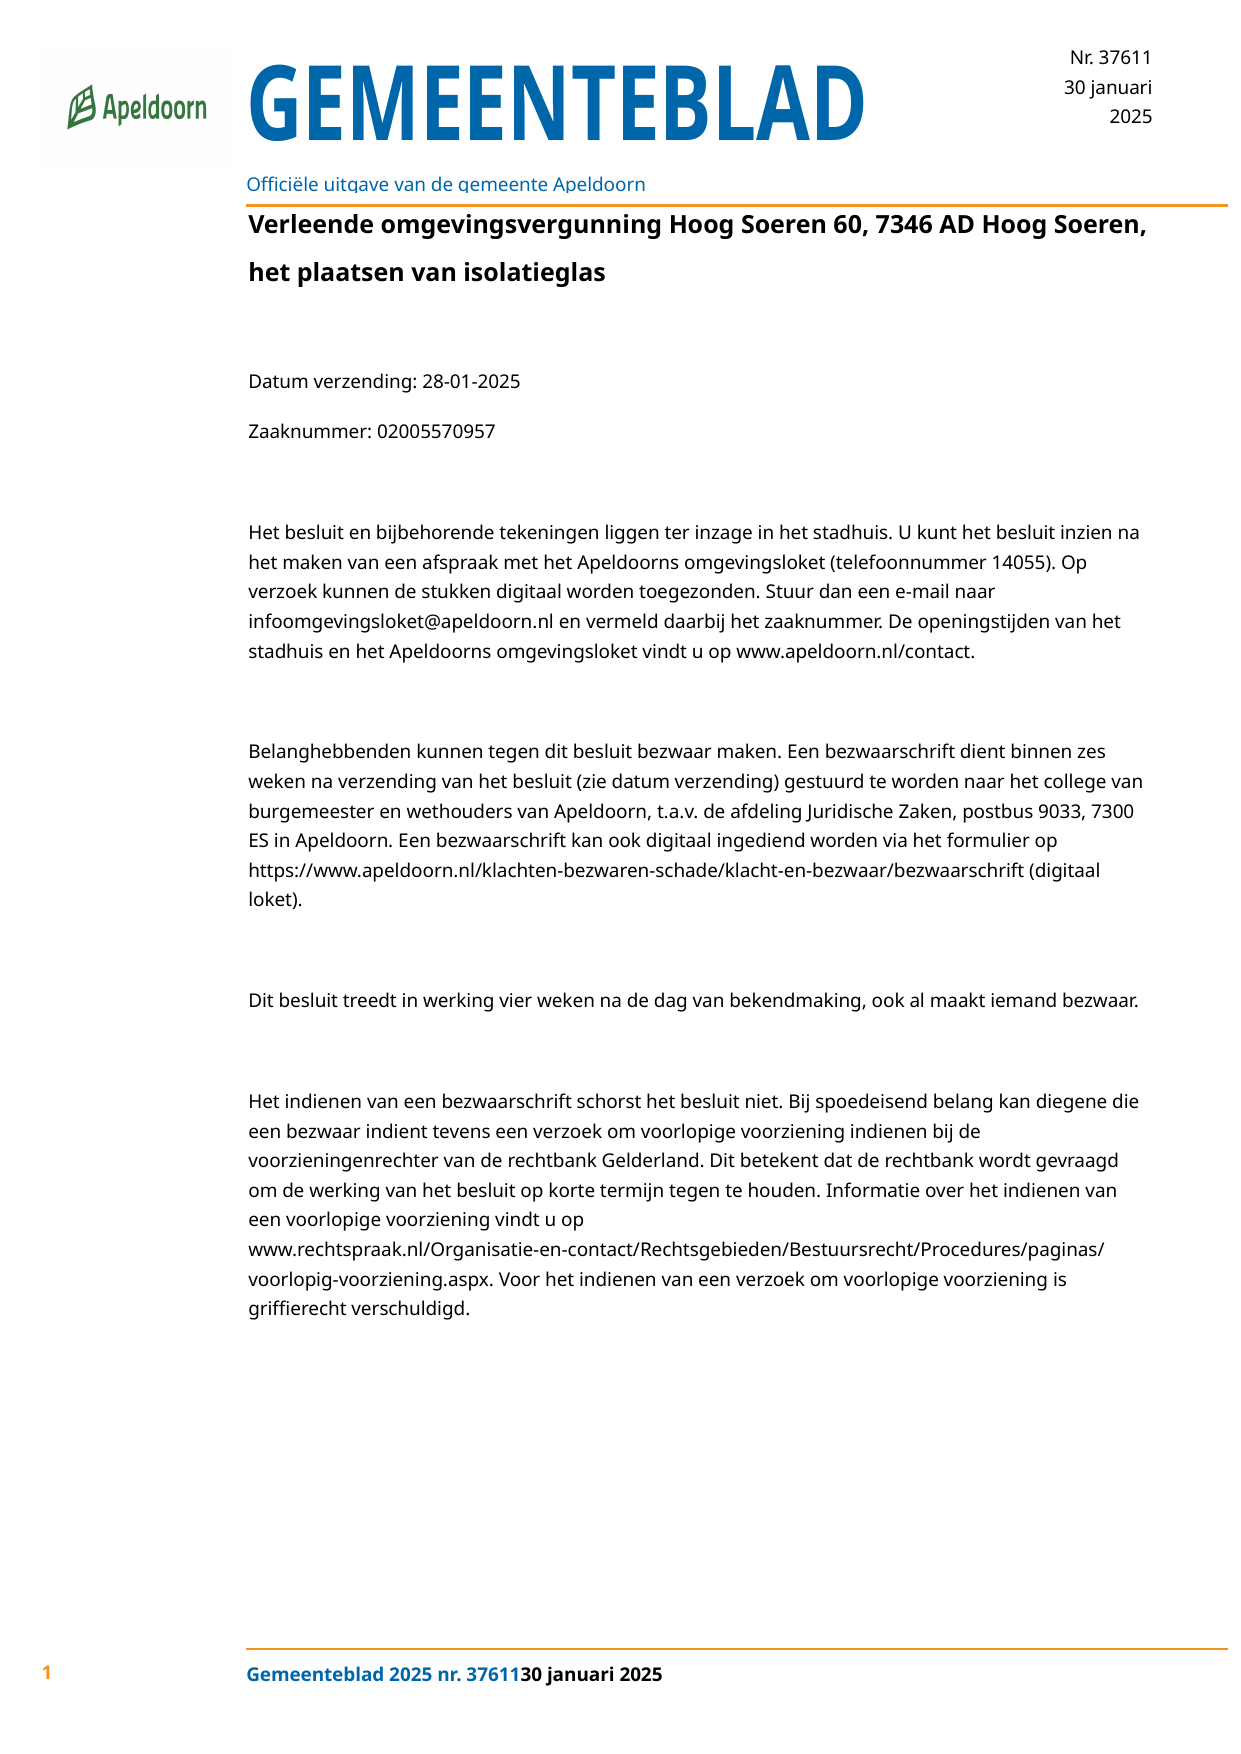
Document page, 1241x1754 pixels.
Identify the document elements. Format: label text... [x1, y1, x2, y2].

picture [41, 47, 231, 172]
text Het besluit en bijbehorende tekeningen liggen ter inzage in het stadhuis. U kunt het besluit inzien na het maken van een afspraak met het Apeldoorns omgevingsloket (telefoonnummer 14055). Op verzoek kunnen de stukken digitaal worden toegezonden. Stuur dan een e-mail naar infoomgevingsloket@apeldoorn.nl en vermeld daarbij het zaaknummer. De openingstijden van het stadhuis en het Apeldoorns omgevingsloket vindt u op www.apeldoorn.nl/contact. [248, 519, 1152, 664]
text Het indienen van een bezwaarschrift schorst het besluit niet. Bij spoedeisend belang kan diegene die een bezwaar indient tevens een verzoek om voorlopige voorziening indienen bij de voorzieningenrechter van de rechtbank Gelderland. Dit betekent dat de rechtbank wordt gevraagd om de werking van het besluit op korte termijn tegen te houden. Informatie over het indienen van een voorlopige voorziening vindt u op www.rechtspraak.nl/Organisatie-en-contact/Rechtsgebieden/Bestuursrecht/Procedures/paginas/voorlopig-voorziening.aspx. Voor het indienen van een verzoek om voorlopige voorziening is griffierecht verschuldigd. [248, 1088, 1152, 1321]
text Zaaknummer: 02005570957 [248, 419, 1152, 444]
text Belanghebbenden kunnen tegen dit besluit bezwaar maken. Een bezwaarschrift dient binnen zes weken na verzending van het besluit (zie datum verzending) gestuurd te worden naar het college van burgemeester en wethouders van Apeldoorn, t.a.v. de afdeling Juridische Zaken, postbus 9033, 7300 ES in Apeldoorn. Een bezwaarschrift kan ook digitaal ingediend worden via het formulier op https://www.apeldoorn.nl/klachten-bezwaren-schade/klacht-en-bezwaar/bezwaarschrift (digitaal loket). [248, 739, 1152, 912]
text Datum verzending: 28-01-2025 [248, 368, 1152, 394]
text Dit besluit treedt in werking vier weken na de dag van bekendmaking, ook al maakt iemand bezwaar. [248, 987, 1152, 1013]
text Verleende omgevingsvergunning Hoog Soeren 60, 7346 AD Hoog Soeren, het plaatsen van isolatieglas [248, 207, 1152, 288]
